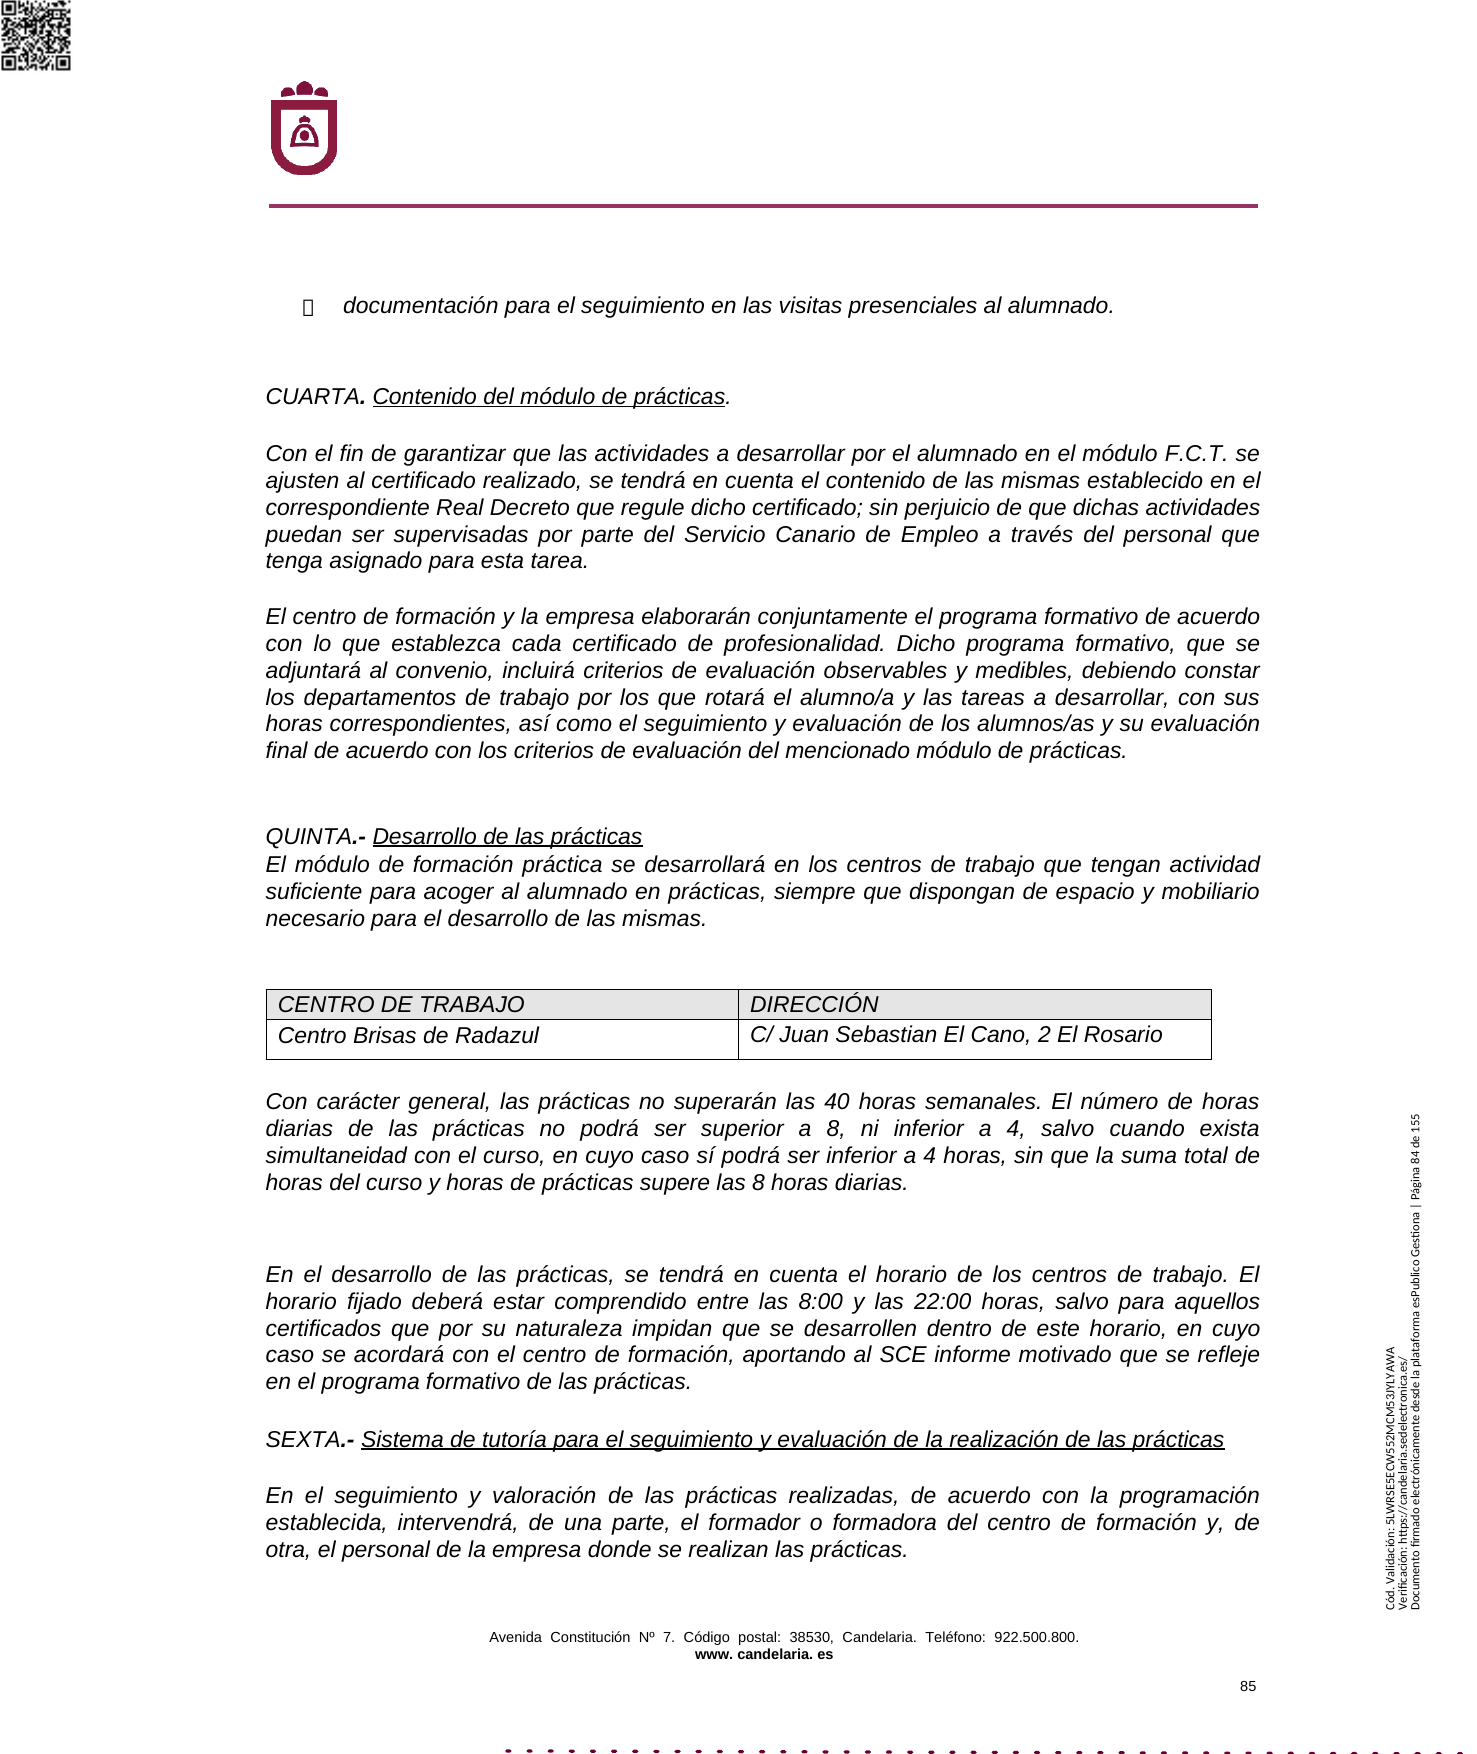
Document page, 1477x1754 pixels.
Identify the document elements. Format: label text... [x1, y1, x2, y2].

text SEXTA.- Sistema de tutoría para el seguimiento y evaluación de la realización de las prácticas [265, 1424, 1264, 1452]
table_cell documentación para el seguimiento en las visitas presenciales al alumnado. [343, 292, 1253, 381]
text CUARTA. Contenido del módulo de prácticas. [265, 381, 1264, 410]
text En el desarrollo de las prácticas, se tendrá en cuenta el horario de los centros de trabajo. El horario fijado deberá estar comprendido entre las 8:00 y las 22:00 horas, salvo para aquellos certificados que por su naturaleza impidan que se desarrollen dentro de este horario, en cuyo caso se acordará con el centro de formación, aportando al SCE informe motivado que se refleje en el programa formativo de las prácticas. [265, 1261, 1263, 1394]
table_cell  [266, 292, 343, 381]
table_cell C/ Juan Sebastian El Cano, 2 El Rosario [739, 1020, 1211, 1059]
text El módulo de formación práctica se desarrollará en los centros de trabajo que tengan actividad suficiente para acoger al alumnado en prácticas, siempre que dispongan de espacio y mobiliario necesario para el desarrollo de las mismas. [265, 851, 1263, 932]
text QUINTA.- Desarrollo de las prácticas [265, 821, 1264, 849]
table_header CENTRO DE TRABAJO [267, 990, 738, 1019]
text En el seguimiento y valoración de las prácticas realizadas, de acuerdo con la programación establecida, intervendrá, de una parte, el formador o formadora del centro de formación y, de otra, el personal de la empresa donde se realizan las prácticas. [265, 1482, 1263, 1562]
table_cell Centro Brisas de Radazul [267, 1020, 738, 1059]
text Con el fin de garantizar que las actividades a desarrollar por el alumnado en el módulo F.C.T. se ajusten al certificado realizado, se tendrá en cuenta el contenido de las mismas establecido en el correspondiente Real Decreto que regule dicho certificado; sin perjuicio de que dichas actividades puedan ser supervisadas por parte del Servicio Canario de Empleo a través del personal que tenga asignado para esta tarea. [265, 440, 1263, 574]
text El centro de formación y la empresa elaborarán conjuntamente el programa formativo de acuerdo con lo que establezca cada certificado de profesionalidad. Dicho programa formativo, que se adjuntará al convenio, incluirá criterios de evaluación observables y medibles, debiendo constar los departamentos de trabajo por los que rotará el alumno/a y las tareas a desarrollar, con sus horas correspondientes, así como el seguimiento y evaluación de los alumnos/as y su evaluación final de acuerdo con los criterios de evaluación del mencionado módulo de prácticas. [265, 603, 1263, 764]
text Con carácter general, las prácticas no superarán las 40 horas semanales. El número de horas diarias de las prácticas no podrá ser superior a 8, ni inferior a 4, salvo cuando exista simultaneidad con el curso, en cuyo caso sí podrá ser inferior a 4 horas, sin que la suma total de horas del curso y horas de prácticas supere las 8 horas diarias. [265, 1088, 1263, 1195]
table_header DIRECCIÓN [739, 990, 1211, 1019]
